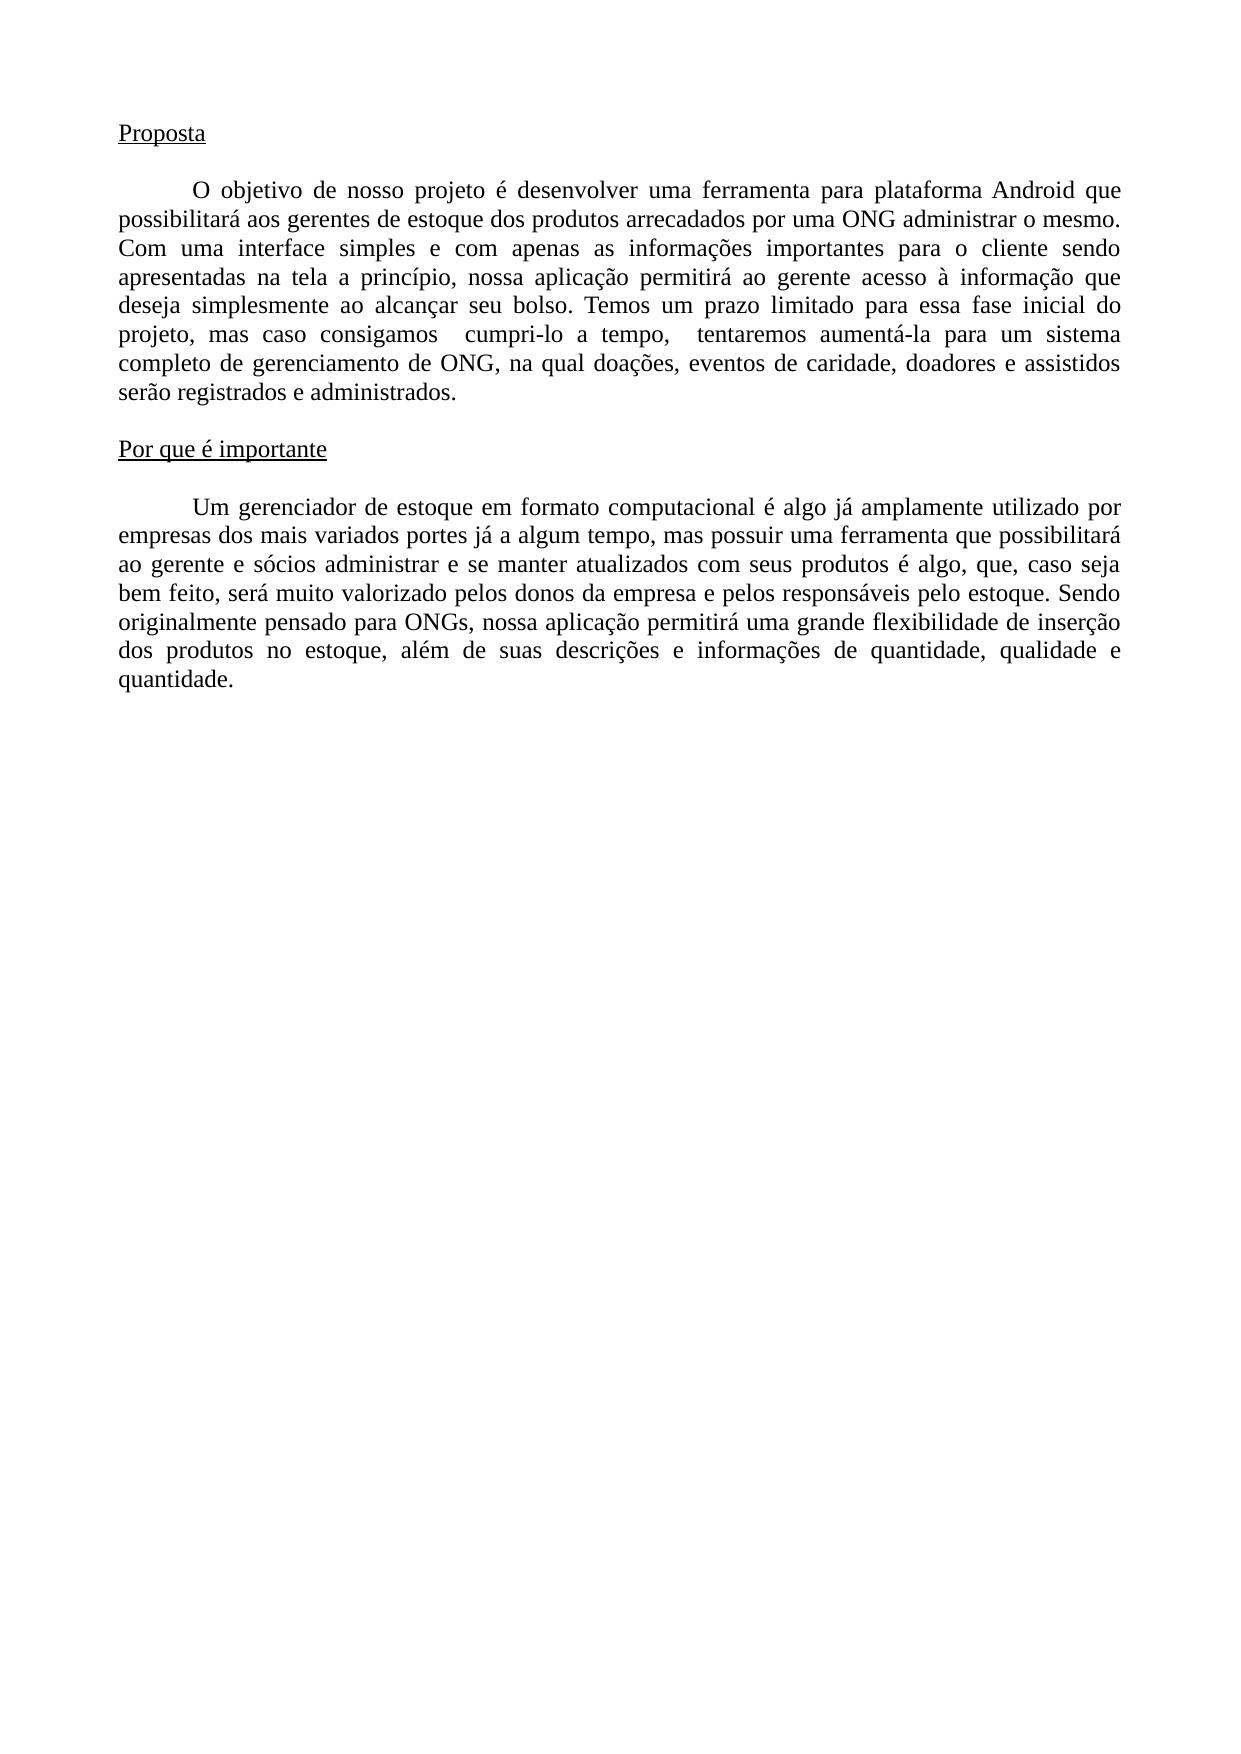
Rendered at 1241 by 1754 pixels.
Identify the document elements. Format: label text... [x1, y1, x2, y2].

text Proposta [118, 118, 1122, 147]
text Por que é importante [118, 434, 1122, 463]
text Um gerenciador de estoque em formato computacional é algo já amplamente utilizado por empresas dos mais variados portes já a algum tempo, mas possuir uma ferramenta que possibilitará ao gerente e sócios administrar e se manter atualizados com seus produtos é algo, que, caso seja bem feito, será muito valorizado pelos donos da empresa e pelos responsáveis pelo estoque. Sendo originalmente pensado para ONGs, nossa aplicação permitirá uma grande flexibilidade de inserção dos produtos no estoque, além de suas descrições e informações de quantidade, qualidade e quantidade. [118, 492, 1122, 693]
text O objetivo de nosso projeto é desenvolver uma ferramenta para plataforma Android que possibilitará aos gerentes de estoque dos produtos arrecadados por uma ONG administrar o mesmo. Com uma interface simples e com apenas as informações importantes para o cliente sendo apresentadas na tela a princípio, nossa aplicação permitirá ao gerente acesso à informação que deseja simplesmente ao alcançar seu bolso. Temos um prazo limitado para essa fase inicial do projeto, mas caso consigamos cumpri-lo a tempo, tentaremos aumentá-la para um sistema completo de gerenciamento de ONG, na qual doações, eventos de caridade, doadores e assistidos serão registrados e administrados. [118, 176, 1122, 406]
